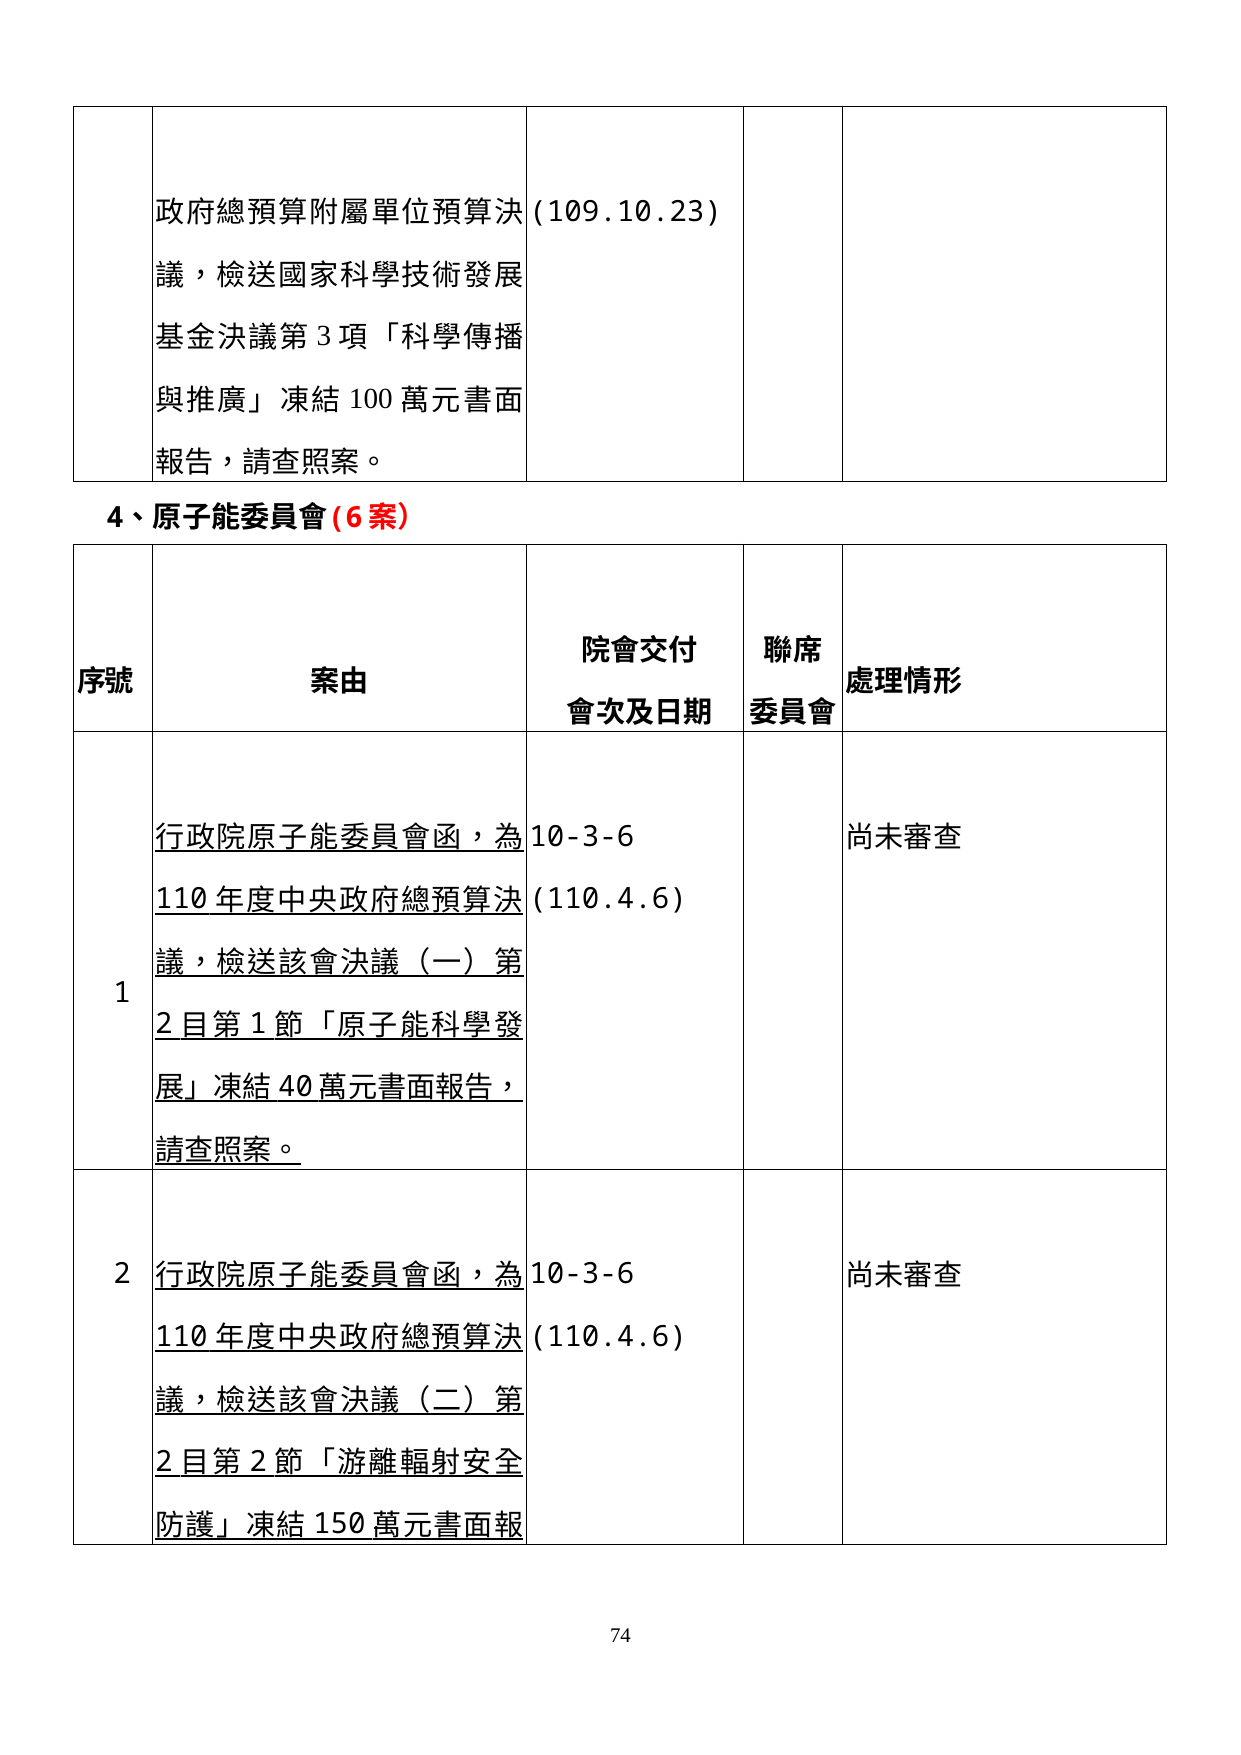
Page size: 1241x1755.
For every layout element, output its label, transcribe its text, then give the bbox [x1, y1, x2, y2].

table_cell [74, 732, 152, 1168]
table_cell 10-3-6 (110.4.6) [527, 732, 743, 1168]
table_header 聯席 委員會 [744, 545, 842, 731]
text 4、原子能委員會(6案） [74, 494, 1166, 536]
table_header 案由 [153, 545, 526, 731]
table_cell [744, 732, 842, 1168]
table_header 序號 [74, 545, 152, 731]
table_cell 行政院原子能委員會函，為110年度中央政府總預算決議，檢送該會決議（一）第2目第1節「原子能科學發展」凍結40萬元書面報告，請查照案。 [153, 732, 526, 1168]
table_cell 10-3-6 (110.4.6) [527, 1170, 743, 1543]
table_cell 行政院原子能委員會函，為110年度中央政府總預算決議，檢送該會決議（二）第2目第2節「游離輻射安全防護」凍結150萬元書面報 [153, 1170, 526, 1543]
table_cell (109.10.23) [527, 107, 743, 481]
table_cell 政府總預算附屬單位預算決議，檢送國家科學技術發展基金決議第3項「科學傳播與推廣」凍結100萬元書面報告，請查照案。 [153, 107, 526, 481]
table_cell [74, 107, 152, 481]
table_cell [744, 1170, 842, 1543]
table_cell 尚未審查 [843, 1170, 1166, 1543]
table_cell 尚未審查 [843, 732, 1166, 1168]
table_cell [74, 1170, 152, 1543]
table_header 處理情形 [843, 545, 1166, 731]
table_cell [843, 107, 1166, 481]
table_cell [744, 107, 842, 481]
table_header 院會交付 會次及日期 [527, 545, 743, 731]
